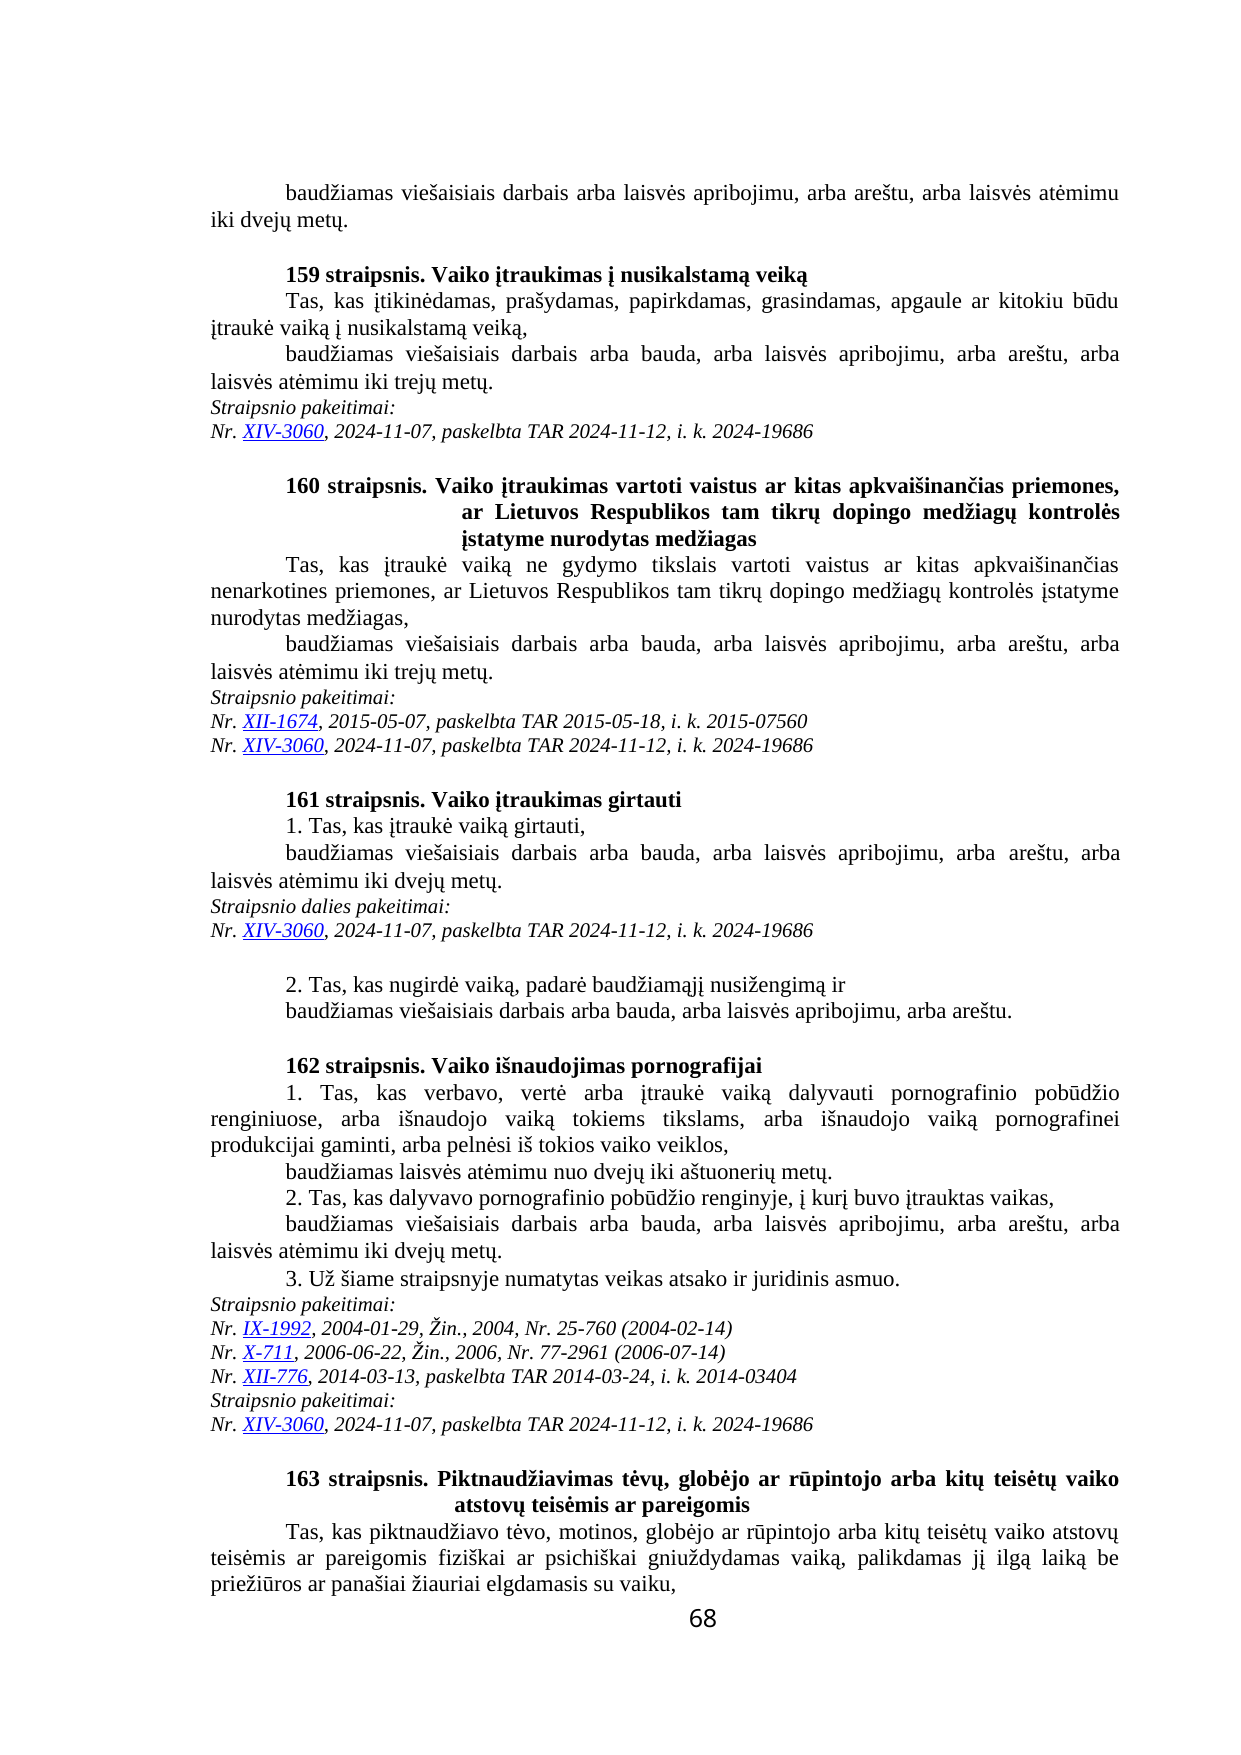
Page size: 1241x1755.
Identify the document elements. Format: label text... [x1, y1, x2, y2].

text baudžiamas viešaisiais darbais arba bauda, arba laisvės apribojimu, arba areštu, arba laisvės atėmimu iki dvejų metų. [210, 1210, 1120, 1263]
text baudžiamas viešaisiais darbais arba bauda, arba laisvės apribojimu, arba areštu, arba laisvės atėmimu iki trejų metų. [210, 340, 1120, 395]
text Nr. X-711, 2006-06-22, Žin., 2006, Nr. 77-2961 (2006-07-14) [210, 1340, 1120, 1364]
text Nr. XII-776, 2014-03-13, paskelbta TAR 2014-03-24, i. k. 2014-03404 [210, 1364, 1120, 1388]
text Tas, kas įtikinėdamas, prašydamas, papirkdamas, grasindamas, apgaule ar kitokiu būdu įtraukė vaiką į nusikalstamą veiką, [210, 287, 1120, 340]
text Nr. XIV-3060, 2024-11-07, paskelbta TAR 2024-11-12, i. k. 2024-19686 [210, 918, 1120, 942]
text 159 straipsnis. Vaiko įtraukimas į nusikalstamą veiką [210, 261, 1120, 287]
text baudžiamas viešaisiais darbais arba bauda, arba laisvės apribojimu, arba areštu. [210, 997, 1120, 1023]
text baudžiamas viešaisiais darbais arba laisvės apribojimu, arba areštu, arba laisvės atėmimu iki dvejų metų. [210, 179, 1120, 232]
text Straipsnio pakeitimai: [210, 1292, 1120, 1316]
text 160 straipsnis. Vaiko įtraukimas vartoti vaistus ar kitas apkvaišinančias priemones, ar Lietuvos Respublikos tam tikrų dopingo medžiagų kontrolės įstatyme nurodytas medžiagas [285, 472, 1120, 551]
text Nr. XIV-3060, 2024-11-07, paskelbta TAR 2024-11-12, i. k. 2024-19686 [210, 419, 1120, 443]
text Tas, kas piktnaudžiavo tėvo, motinos, globėjo ar rūpintojo arba kitų teisėtų vaiko atstovų teisėmis ar pareigomis fiziškai ar psichiškai gniuždydamas vaiką, palikdamas jį ilgą laiką be priežiūros ar panašiai žiauriai elgdamasis su vaiku, [210, 1518, 1120, 1597]
text Tas, kas įtraukė vaiką ne gydymo tikslais vartoti vaistus ar kitas apkvaišinančias nenarkotines priemones, ar Lietuvos Respublikos tam tikrų dopingo medžiagų kontrolės įstatyme nurodytas medžiagas, [210, 551, 1120, 630]
text 2. Tas, kas dalyvavo pornografinio pobūdžio renginyje, į kurį buvo įtrauktas vaikas, [210, 1184, 1120, 1210]
text 2. Tas, kas nugirdė vaiką, padarė baudžiamąjį nusižengimą ir [210, 971, 1120, 997]
text baudžiamas viešaisiais darbais arba bauda, arba laisvės apribojimu, arba areštu, arba laisvės atėmimu iki trejų metų. [210, 630, 1120, 685]
text Nr. XIV-3060, 2024-11-07, paskelbta TAR 2024-11-12, i. k. 2024-19686 [210, 733, 1120, 757]
text 1. Tas, kas įtraukė vaiką girtauti, [210, 812, 1120, 839]
text 1. Tas, kas verbavo, vertė arba įtraukė vaiką dalyvauti pornografinio pobūdžio renginiuose, arba išnaudojo vaiką tokiems tikslams, arba išnaudojo vaiką pornografinei produkcijai gaminti, arba pelnėsi iš tokios vaiko veiklos, [210, 1079, 1120, 1158]
text Straipsnio pakeitimai: [210, 1388, 1120, 1412]
text baudžiamas viešaisiais darbais arba bauda, arba laisvės apribojimu, arba areštu, arba laisvės atėmimu iki dvejų metų. [210, 839, 1120, 894]
text 162 straipsnis. Vaiko išnaudojimas pornografijai [210, 1052, 1120, 1079]
text baudžiamas laisvės atėmimu nuo dvejų iki aštuonerių metų. [210, 1158, 1120, 1184]
text 161 straipsnis. Vaiko įtraukimas girtauti [210, 786, 1120, 812]
text Nr. IX-1992, 2004-01-29, Žin., 2004, Nr. 25-760 (2004-02-14) [210, 1316, 1120, 1340]
text 3. Už šiame straipsnyje numatytas veikas atsako ir juridinis asmuo. [210, 1263, 1120, 1292]
text Straipsnio dalies pakeitimai: [210, 894, 1120, 918]
text Straipsnio pakeitimai: [210, 395, 1120, 419]
text Straipsnio pakeitimai: [210, 685, 1120, 709]
text Nr. XII-1674, 2015-05-07, paskelbta TAR 2015-05-18, i. k. 2015-07560 [210, 709, 1120, 733]
text 163 straipsnis. Piktnaudžiavimas tėvų, globėjo ar rūpintojo arba kitų teisėtų vaiko atstovų teisėmis ar pareigomis [285, 1465, 1120, 1518]
text Nr. XIV-3060, 2024-11-07, paskelbta TAR 2024-11-12, i. k. 2024-19686 [210, 1412, 1120, 1436]
